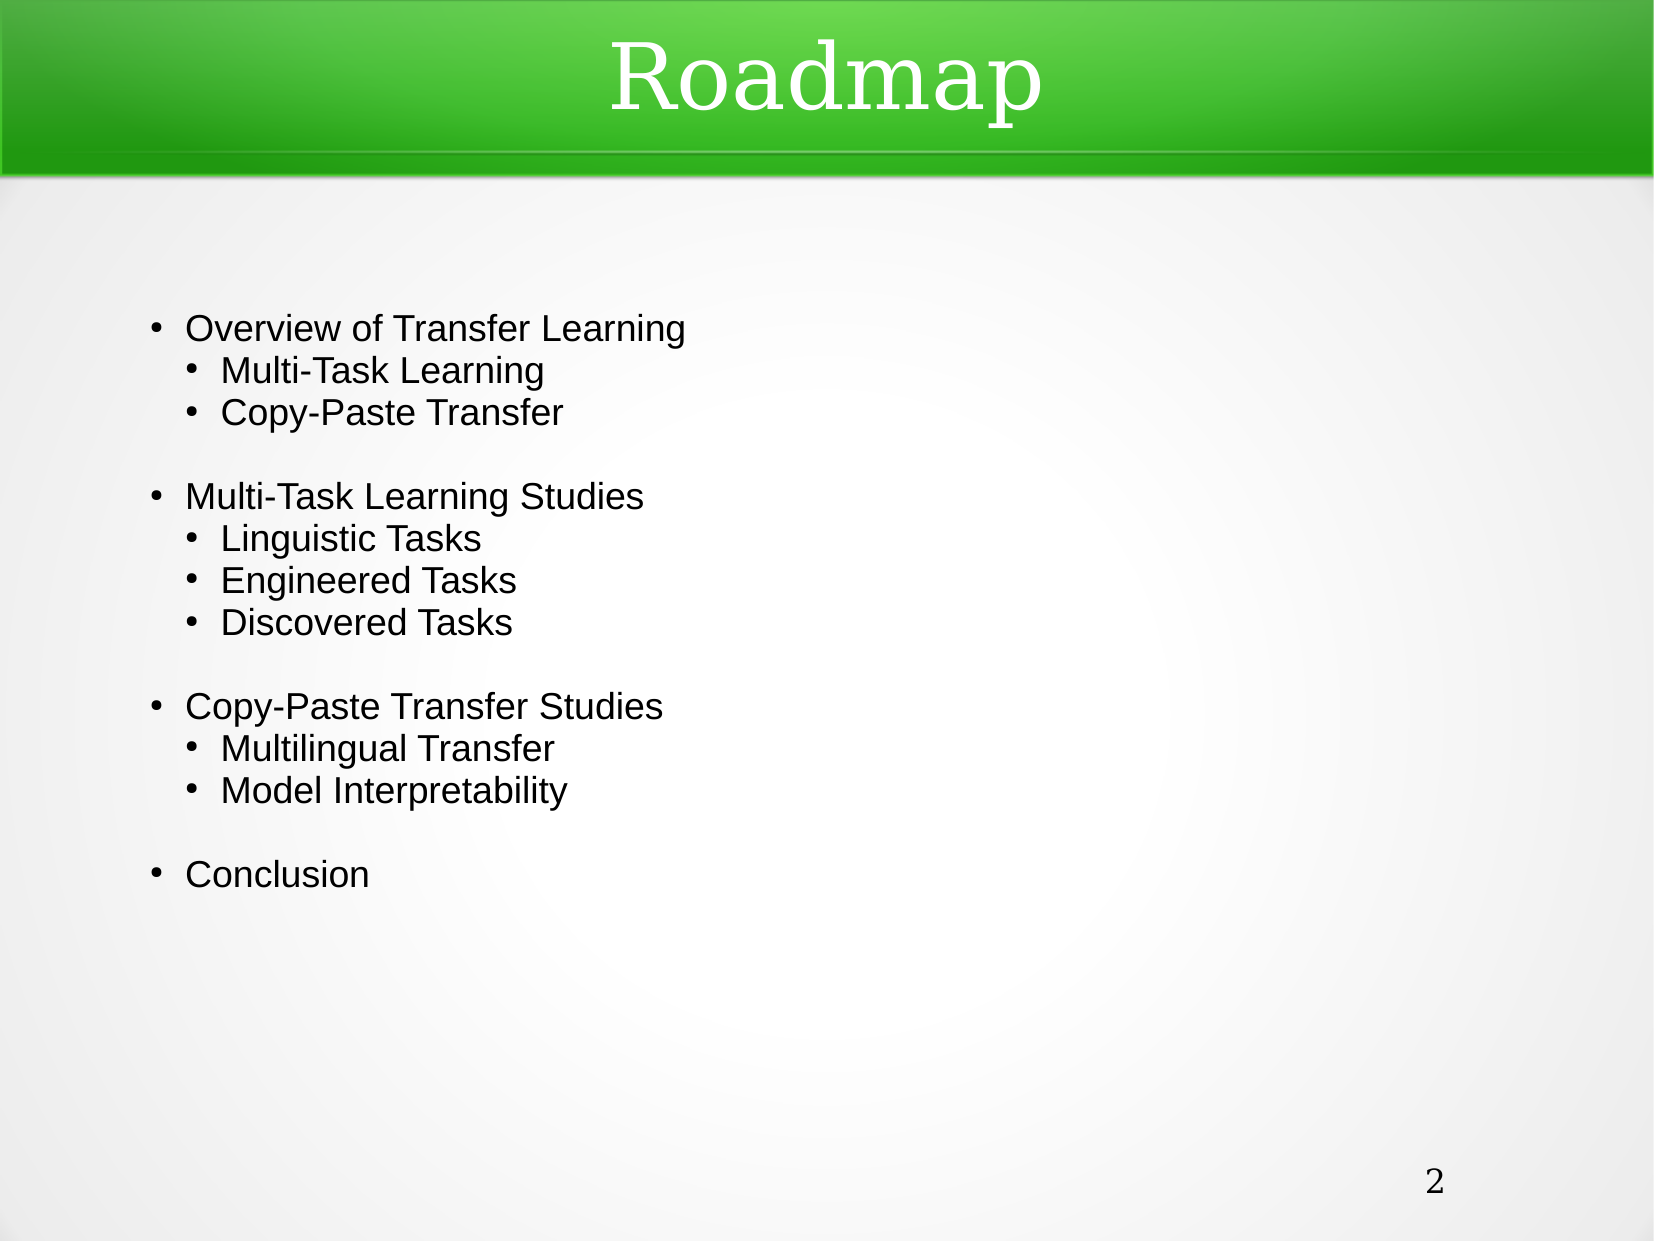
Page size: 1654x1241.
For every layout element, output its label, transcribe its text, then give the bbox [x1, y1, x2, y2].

picture [0, 0, 1654, 1241]
text_box Overview of Transfer Learning Multi-Task Learning Copy-Paste Transfer Multi-Task Learning Studies Linguistic Tasks Engineered Tasks Discovered Tasks Copy-Paste Transfer Studies Multilingual Transfer Model Interpretability Conclusion [134, 299, 1515, 903]
title Roadmap [82, 11, 1571, 154]
